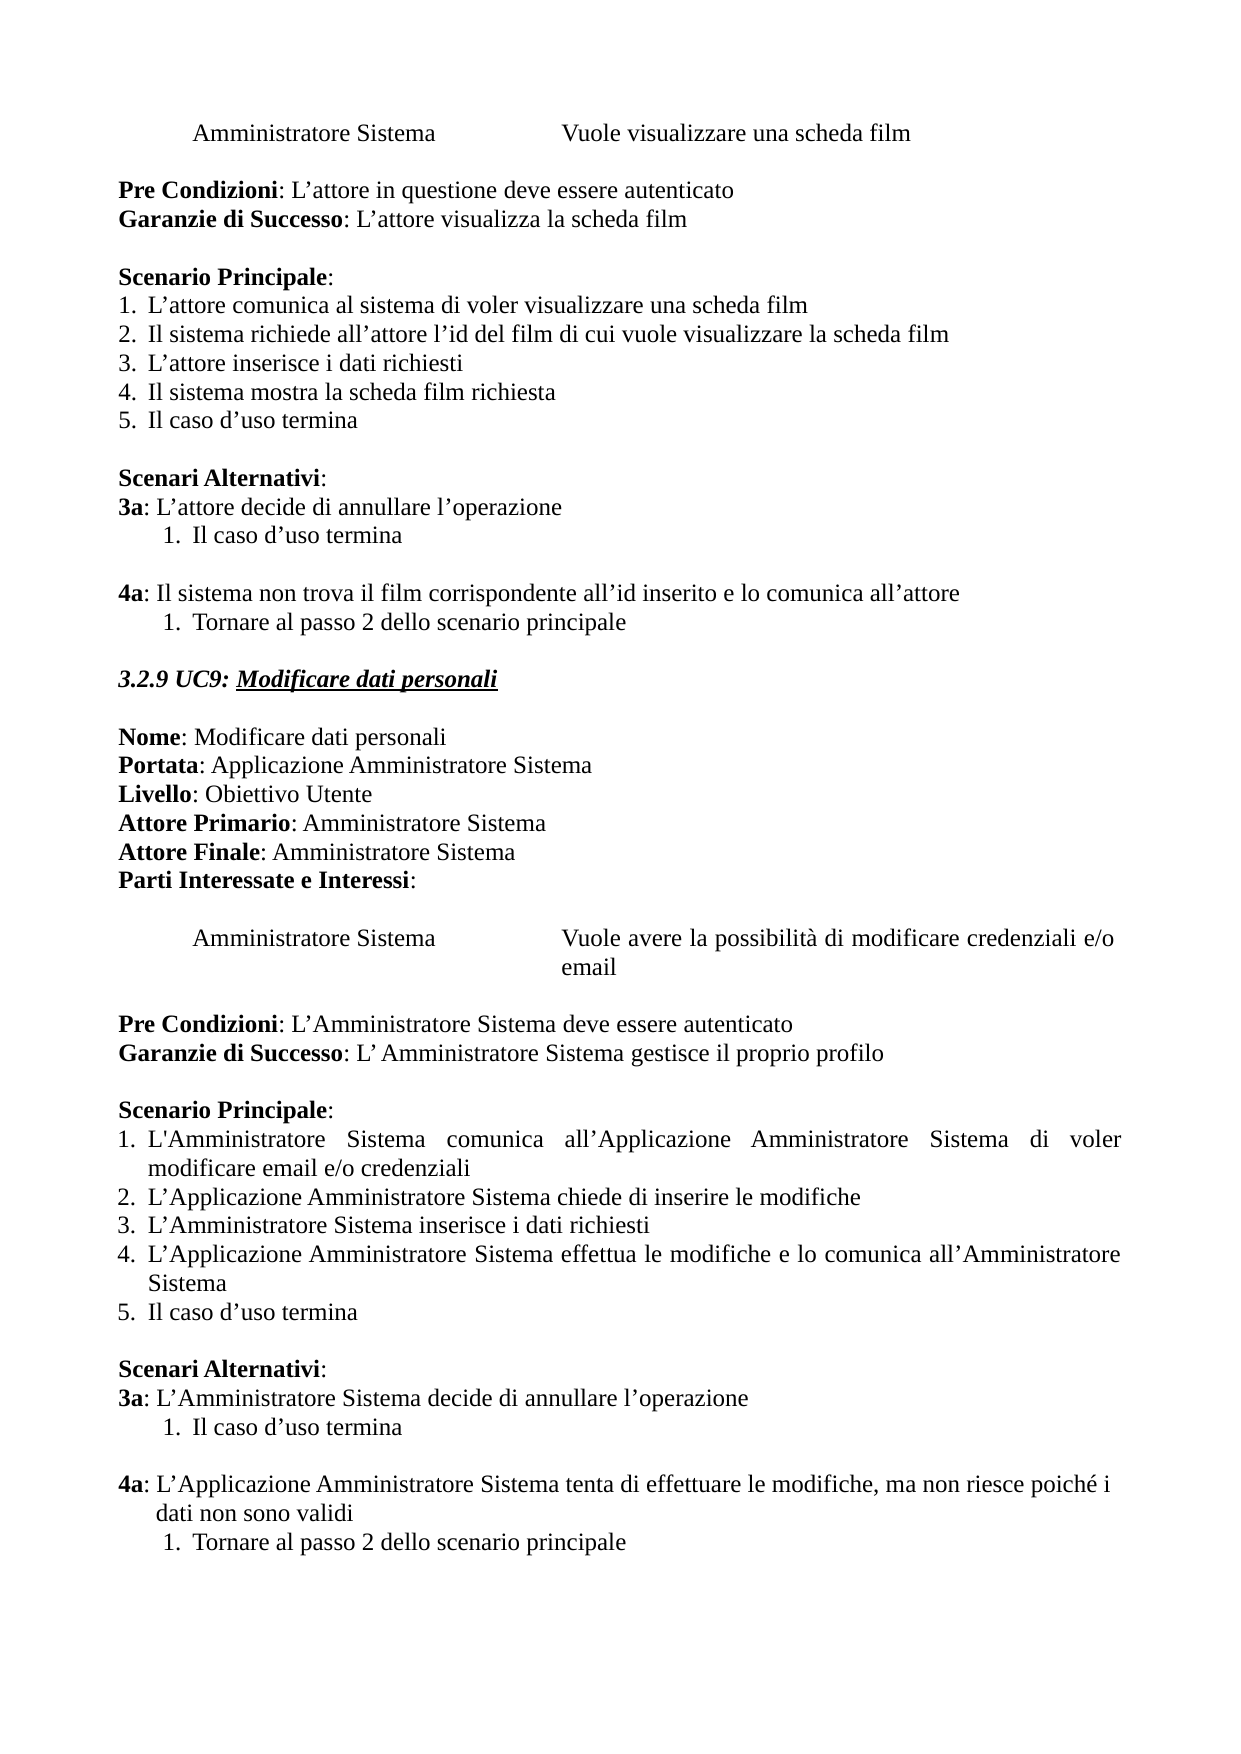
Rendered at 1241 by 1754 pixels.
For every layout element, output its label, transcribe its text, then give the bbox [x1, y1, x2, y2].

list Tornare al passo 2 dello scenario principale [162, 607, 1122, 636]
list Il caso d’uso termina [162, 1412, 1122, 1441]
list L’Applicazione Amministratore Sistema chiede di inserire le modifiche [117, 1182, 1122, 1211]
list Il caso d’uso termina [117, 1297, 1122, 1326]
text 4a: Il sistema non trova il film corrispondente all’id inserito e lo comunica all’attore [118, 578, 1122, 607]
text Amministratore Sistema Vuole avere la possibilità di modificare credenziali e/o email [118, 923, 1122, 981]
list Il sistema mostra la scheda film richiesta [118, 377, 1122, 406]
text Garanzie di Successo: L’ Amministratore Sistema gestisce il proprio profilo [118, 1038, 1122, 1067]
text Scenari Alternativi: [118, 463, 1122, 492]
list Il caso d’uso termina [118, 406, 1122, 434]
text Garanzie di Successo: L’attore visualizza la scheda film [118, 204, 1122, 233]
list Il caso d’uso termina [162, 521, 1122, 549]
text 3a: L’attore decide di annullare l’operazione [118, 492, 1122, 521]
text Livello: Obiettivo Utente [118, 779, 1122, 808]
text Nome: Modificare dati personali [118, 722, 1122, 751]
text Attore Finale: Amministratore Sistema [118, 837, 1122, 866]
list L’attore inserisce i dati richiesti [118, 348, 1122, 377]
text 3.2.9 UC9: Modificare dati personali [118, 664, 1122, 693]
text Scenario Principale: [118, 1096, 1122, 1124]
list L’attore comunica al sistema di voler visualizzare una scheda film [118, 291, 1122, 319]
text Parti Interessate e Interessi: [118, 866, 1122, 894]
text dati non sono validi [118, 1498, 1122, 1527]
list L’Applicazione Amministratore Sistema effettua le modifiche e lo comunica all’Amministratore Sistema [117, 1239, 1122, 1297]
text Amministratore Sistema Vuole visualizzare una scheda film [118, 118, 1122, 147]
text Scenari Alternativi: [118, 1354, 1122, 1383]
text Portata: Applicazione Amministratore Sistema [118, 751, 1122, 779]
text Pre Condizioni: L’Amministratore Sistema deve essere autenticato [118, 1009, 1122, 1038]
list L'Amministratore Sistema comunica all’Applicazione Amministratore Sistema di voler modificare email e/o credenziali [117, 1124, 1122, 1182]
text 3a: L’Amministratore Sistema decide di annullare l’operazione [118, 1383, 1122, 1412]
list L’Amministratore Sistema inserisce i dati richiesti [117, 1211, 1122, 1239]
list Tornare al passo 2 dello scenario principale [162, 1527, 1122, 1556]
text Scenario Principale: [118, 262, 1122, 291]
text Pre Condizioni: L’attore in questione deve essere autenticato [118, 176, 1122, 204]
text Attore Primario: Amministratore Sistema [118, 808, 1122, 837]
list Il sistema richiede all’attore l’id del film di cui vuole visualizzare la scheda film [118, 319, 1122, 348]
text 4a: L’Applicazione Amministratore Sistema tenta di effettuare le modifiche, ma non riesce poiché i [118, 1469, 1122, 1498]
